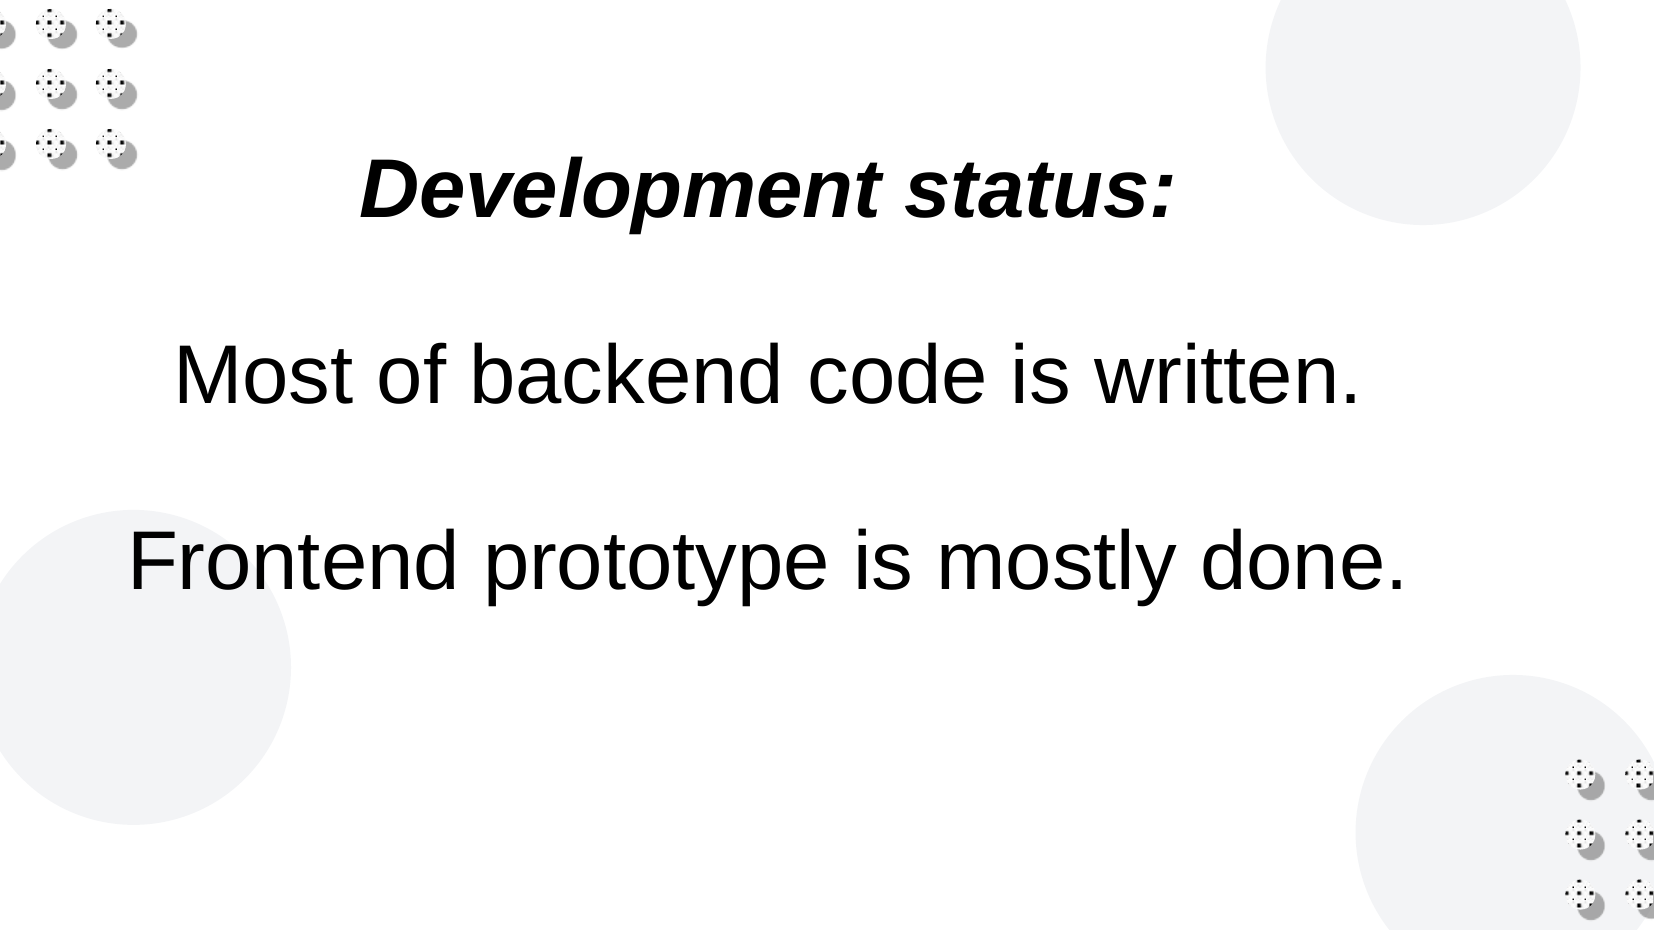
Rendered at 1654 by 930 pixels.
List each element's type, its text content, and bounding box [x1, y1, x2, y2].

picture [1625, 879, 1654, 910]
picture [1625, 819, 1654, 850]
picture [0, 11, 7, 37]
picture [0, 72, 7, 97]
picture [1625, 759, 1654, 790]
picture [1565, 879, 1596, 910]
picture [0, 131, 7, 157]
picture [95, 68, 126, 99]
text_box Development status: Most of backend code is written. Frontend prototype is mostly done. [224, 224, 1312, 525]
picture [36, 128, 67, 159]
picture [35, 68, 67, 99]
picture [35, 8, 66, 40]
picture [1565, 819, 1596, 850]
picture [95, 128, 127, 159]
picture [95, 8, 126, 39]
picture [1565, 759, 1596, 790]
